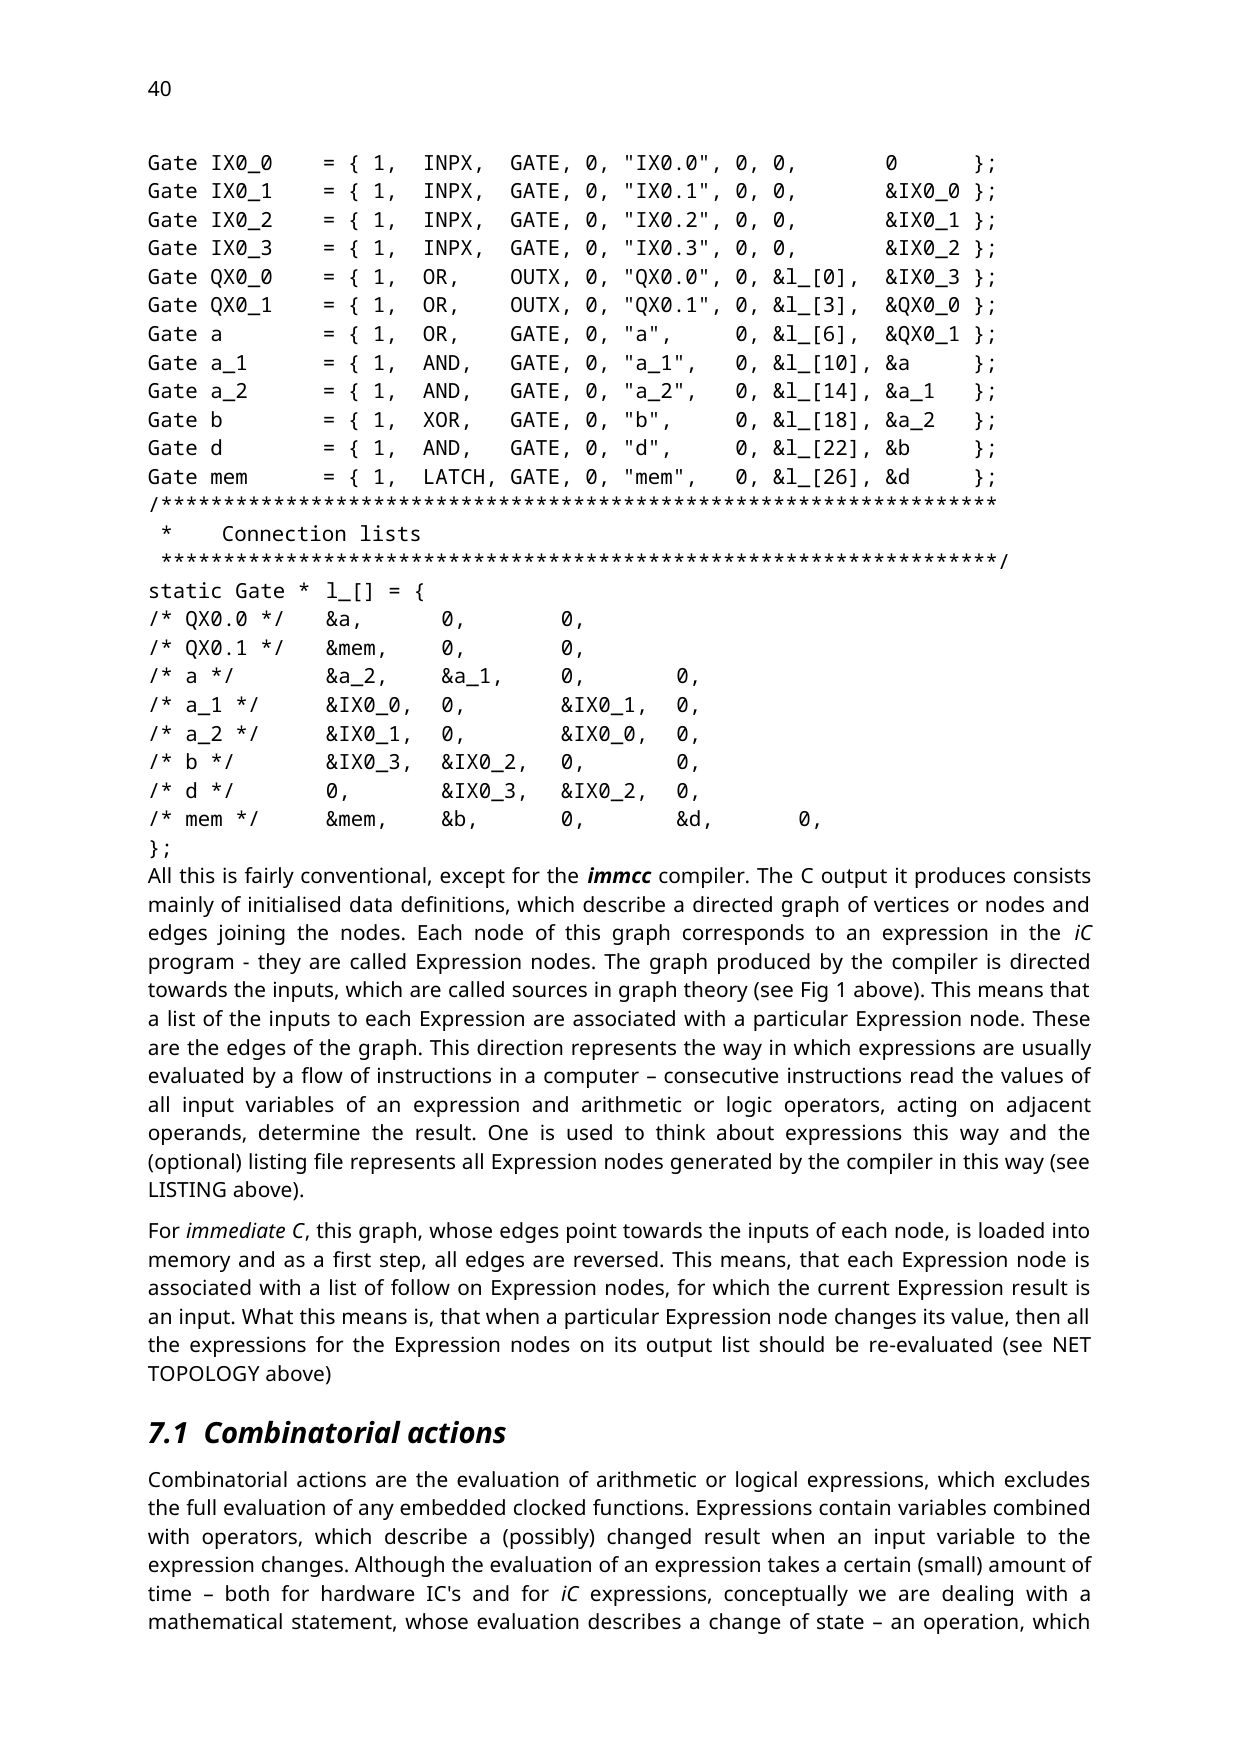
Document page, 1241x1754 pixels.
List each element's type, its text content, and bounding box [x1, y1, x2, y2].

text /******************************************************************* [148, 490, 1092, 519]
text Combinatorial actions are the evaluation of arithmetic or logical expressions, which excludes the full evaluation of any embedded clocked functions. Expressions contain variables combined with operators, which describe a (possibly) changed result when an input variable to the expression changes. Although the evaluation of an expression takes a certain (small) amount of time – both for hardware IC's and for iC expressions, conceptually we are dealing with a mathematical statement, whose evaluation describes a change of state – an operation, which [148, 1464, 1092, 1636]
text Gate mem = { 1, LATCH, GATE, 0, "mem", 0, &l_[26], &d }; [148, 462, 1092, 490]
text /* a_2 */ &IX0_1, 0, &IX0_0, 0, [148, 718, 1092, 747]
text * Connection lists [148, 519, 1092, 547]
text Gate IX0_1 = { 1, INPX, GATE, 0, "IX0.1", 0, 0, &IX0_0 }; [148, 176, 1092, 205]
text /* b */ &IX0_3, &IX0_2, 0, 0, [148, 747, 1092, 776]
text /* a */ &a_2, &a_1, 0, 0, [148, 661, 1092, 690]
text Gate a = { 1, OR, GATE, 0, "a", 0, &l_[6], &QX0_1 }; [148, 319, 1092, 347]
text Gate d = { 1, AND, GATE, 0, "d", 0, &l_[22], &b }; [148, 433, 1092, 462]
text Gate IX0_2 = { 1, INPX, GATE, 0, "IX0.2", 0, 0, &IX0_1 }; [148, 205, 1092, 233]
text }; [148, 833, 1092, 861]
text /* QX0.0 */ &a, 0, 0, [148, 604, 1092, 633]
text Gate a_2 = { 1, AND, GATE, 0, "a_2", 0, &l_[14], &a_1 }; [148, 376, 1092, 404]
text *******************************************************************/ [148, 547, 1092, 576]
text Gate QX0_1 = { 1, OR, OUTX, 0, "QX0.1", 0, &l_[3], &QX0_0 }; [148, 290, 1092, 319]
text /* QX0.1 */ &mem, 0, 0, [148, 633, 1092, 661]
text For immediate C, this graph, whose edges point towards the inputs of each node, is loaded into memory and as a first step, all edges are reversed. This means, that each Expression node is associated with a list of follow on Expression nodes, for which the current Expression result is an input. What this means is, that when a particular Expression node changes its value, then all the expressions for the Expression nodes on its output list should be re-evaluated (see NET TOPOLOGY above) [148, 1216, 1092, 1387]
text Gate IX0_0 = { 1, INPX, GATE, 0, "IX0.0", 0, 0, 0 }; [148, 148, 1092, 176]
text static Gate * l_[] = { [148, 576, 1092, 604]
text /* mem */ &mem, &b, 0, &d, 0, [148, 804, 1092, 833]
text /* a_1 */ &IX0_0, 0, &IX0_1, 0, [148, 690, 1092, 718]
text Gate IX0_3 = { 1, INPX, GATE, 0, "IX0.3", 0, 0, &IX0_2 }; [148, 233, 1092, 262]
subtitle Combinatorial actions [148, 1412, 1092, 1452]
text /* d */ 0, &IX0_3, &IX0_2, 0, [148, 776, 1092, 804]
text Gate b = { 1, XOR, GATE, 0, "b", 0, &l_[18], &a_2 }; [148, 404, 1092, 433]
text Gate a_1 = { 1, AND, GATE, 0, "a_1", 0, &l_[10], &a }; [148, 347, 1092, 376]
text All this is fairly conventional, except for the immcc compiler. The C output it produces consists mainly of initialised data definitions, which describe a directed graph of vertices or nodes and edges joining the nodes. Each node of this graph corresponds to an expression in the iC program - they are called Expression nodes. The graph produced by the compiler is directed towards the inputs, which are called sources in graph theory (see Fig 1 above). This means that a list of the inputs to each Expression are associated with a particular Expression node. These are the edges of the graph. This direction represents the way in which expressions are usually evaluated by a flow of instructions in a computer – consecutive instructions read the values of all input variables of an expression and arithmetic or logic operators, acting on adjacent operands, determine the result. One is used to think about expressions this way and the (optional) listing file represents all Expression nodes generated by the compiler in this way (see LISTING above). [148, 861, 1092, 1204]
text Gate QX0_0 = { 1, OR, OUTX, 0, "QX0.0", 0, &l_[0], &IX0_3 }; [148, 262, 1092, 290]
